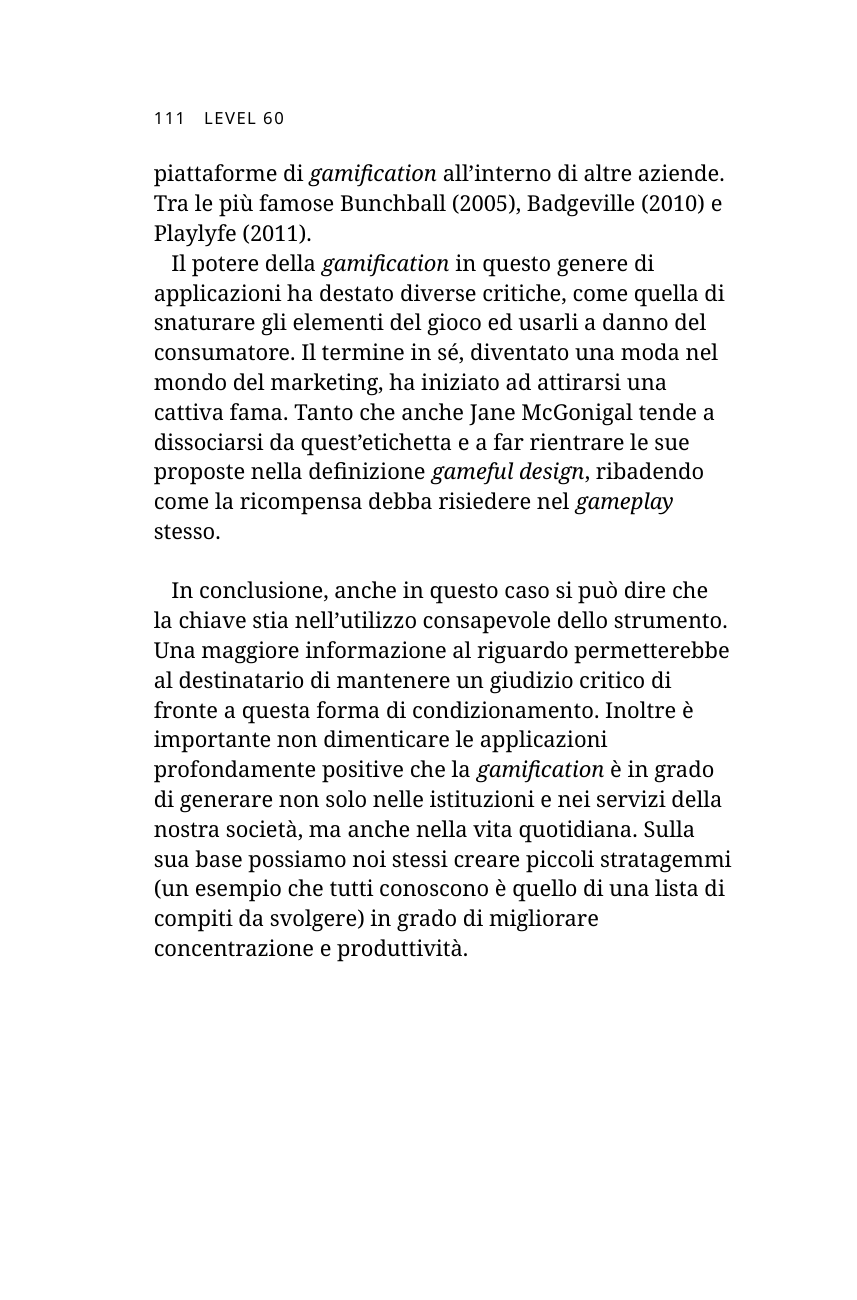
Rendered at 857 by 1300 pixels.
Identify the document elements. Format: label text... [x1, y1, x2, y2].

text piattaforme di gamification all’interno di altre aziende. Tra le più famose Bunchball (2005), Badgeville (2010) e Playlyfe (2011). [153, 158, 732, 248]
text Il potere della gamification in questo genere di applicazioni ha destato diverse critiche, come quella di snaturare gli elementi del gioco ed usarli a danno del consumatore. Il termine in sé, diventato una moda nel mondo del marketing, ha iniziato ad attirarsi una cattiva fama. Tanto che anche Jane McGonigal tende a dissociarsi da quest’etichetta e a far rientrare le sue proposte nella definizione gameful design, ribadendo come la ricompensa debba risiedere nel gameplay stesso. [153, 248, 732, 546]
text In conclusione, anche in questo caso si può dire che la chiave stia nell’utilizzo consapevole dello strumento. Una maggiore informazione al riguardo permetterebbe al destinatario di mantenere un giudizio critico di fronte a questa forma di condizionamento. Inoltre è importante non dimenticare le applicazioni profondamente positive che la gamification è in grado di generare non solo nelle istituzioni e nei servizi della nostra società, ma anche nella vita quotidiana. Sulla sua base possiamo noi stessi creare piccoli stratagemmi (un esempio che tutti conoscono è quello di una lista di compiti da svolgere) in grado di migliorare concentrazione e produttività. [153, 576, 732, 963]
